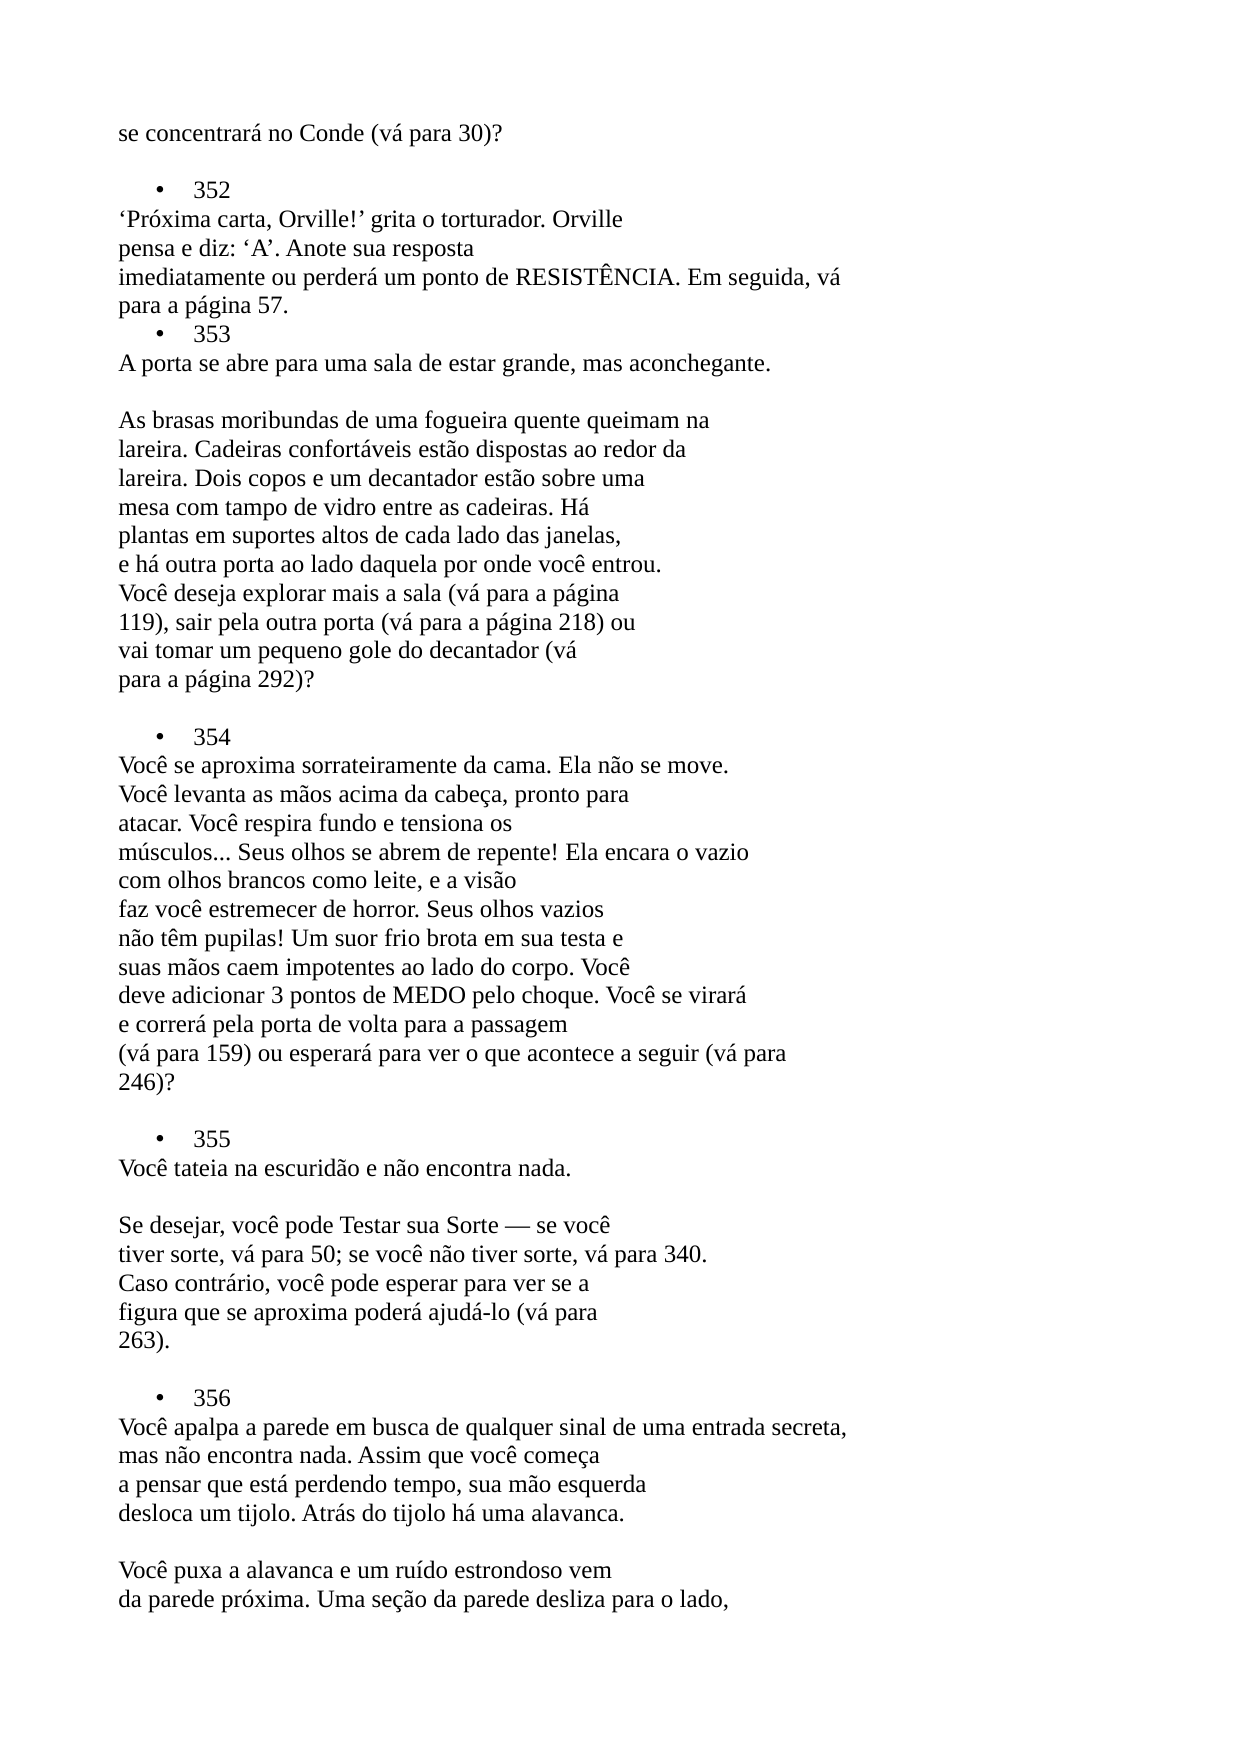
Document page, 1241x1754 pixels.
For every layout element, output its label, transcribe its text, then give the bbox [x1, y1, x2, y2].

text com olhos brancos como leite, e a visão [118, 866, 1122, 894]
text para a página 57. [118, 291, 1122, 319]
text a pensar que está perdendo tempo, sua mão esquerda [118, 1469, 1122, 1498]
text tiver sorte, vá para 50; se você não tiver sorte, vá para 340. [118, 1239, 1122, 1268]
text faz você estremecer de horror. Seus olhos vazios [118, 894, 1122, 923]
list 355 [156, 1124, 1122, 1153]
text para a página 292)? [118, 664, 1122, 693]
list 356 [156, 1383, 1122, 1412]
text Você puxa a alavanca e um ruído estrondoso vem [118, 1556, 1122, 1584]
text e correrá pela porta de volta para a passagem [118, 1009, 1122, 1038]
text Caso contrário, você pode esperar para ver se a [118, 1268, 1122, 1297]
text figura que se aproxima poderá ajudá-lo (vá para [118, 1297, 1122, 1326]
text Você apalpa a parede em busca de qualquer sinal de uma entrada secreta, [118, 1412, 1122, 1441]
text vai tomar um pequeno gole do decantador (vá [118, 636, 1122, 664]
text desloca um tijolo. Atrás do tijolo há uma alavanca. [118, 1498, 1122, 1527]
text 246)? [118, 1067, 1122, 1096]
text (vá para 159) ou esperará para ver o que acontece a seguir (vá para [118, 1038, 1122, 1067]
text imediatamente ou perderá um ponto de RESISTÊNCIA. Em seguida, vá [118, 262, 1122, 291]
text A porta se abre para uma sala de estar grande, mas aconchegante. [118, 348, 1122, 377]
text Você levanta as mãos acima da cabeça, pronto para [118, 779, 1122, 808]
text da parede próxima. Uma seção da parede desliza para o lado, [118, 1584, 1122, 1613]
text músculos... Seus olhos se abrem de repente! Ela encara o vazio [118, 837, 1122, 866]
text Você deseja explorar mais a sala (vá para a página [118, 578, 1122, 607]
text 263). [118, 1326, 1122, 1354]
text Você tateia na escuridão e não encontra nada. [118, 1153, 1122, 1182]
text mesa com tampo de vidro entre as cadeiras. Há [118, 492, 1122, 521]
text pensa e diz: ‘A’. Anote sua resposta [118, 233, 1122, 262]
text Você se aproxima sorrateiramente da cama. Ela não se move. [118, 751, 1122, 779]
text não têm pupilas! Um suor frio brota em sua testa e [118, 923, 1122, 952]
text atacar. Você respira fundo e tensiona os [118, 808, 1122, 837]
list 354 [156, 722, 1122, 751]
text As brasas moribundas de uma fogueira quente queimam na [118, 406, 1122, 434]
text Se desejar, você pode Testar sua Sorte — se você [118, 1211, 1122, 1239]
text lareira. Dois copos e um decantador estão sobre uma [118, 463, 1122, 492]
text se concentrará no Conde (vá para 30)? [118, 118, 1122, 147]
list 353 [156, 319, 1122, 348]
list 352 [156, 176, 1122, 204]
text e há outra porta ao lado daquela por onde você entrou. [118, 549, 1122, 578]
text 119), sair pela outra porta (vá para a página 218) ou [118, 607, 1122, 636]
text ‘Próxima carta, Orville!’ grita o torturador. Orville [118, 204, 1122, 233]
text mas não encontra nada. Assim que você começa [118, 1441, 1122, 1469]
text suas mãos caem impotentes ao lado do corpo. Você [118, 952, 1122, 981]
text lareira. Cadeiras confortáveis ​​estão dispostas ao redor da [118, 434, 1122, 463]
text plantas em suportes altos de cada lado das janelas, [118, 521, 1122, 549]
text deve adicionar 3 pontos de MEDO pelo choque. Você se virará [118, 981, 1122, 1009]
